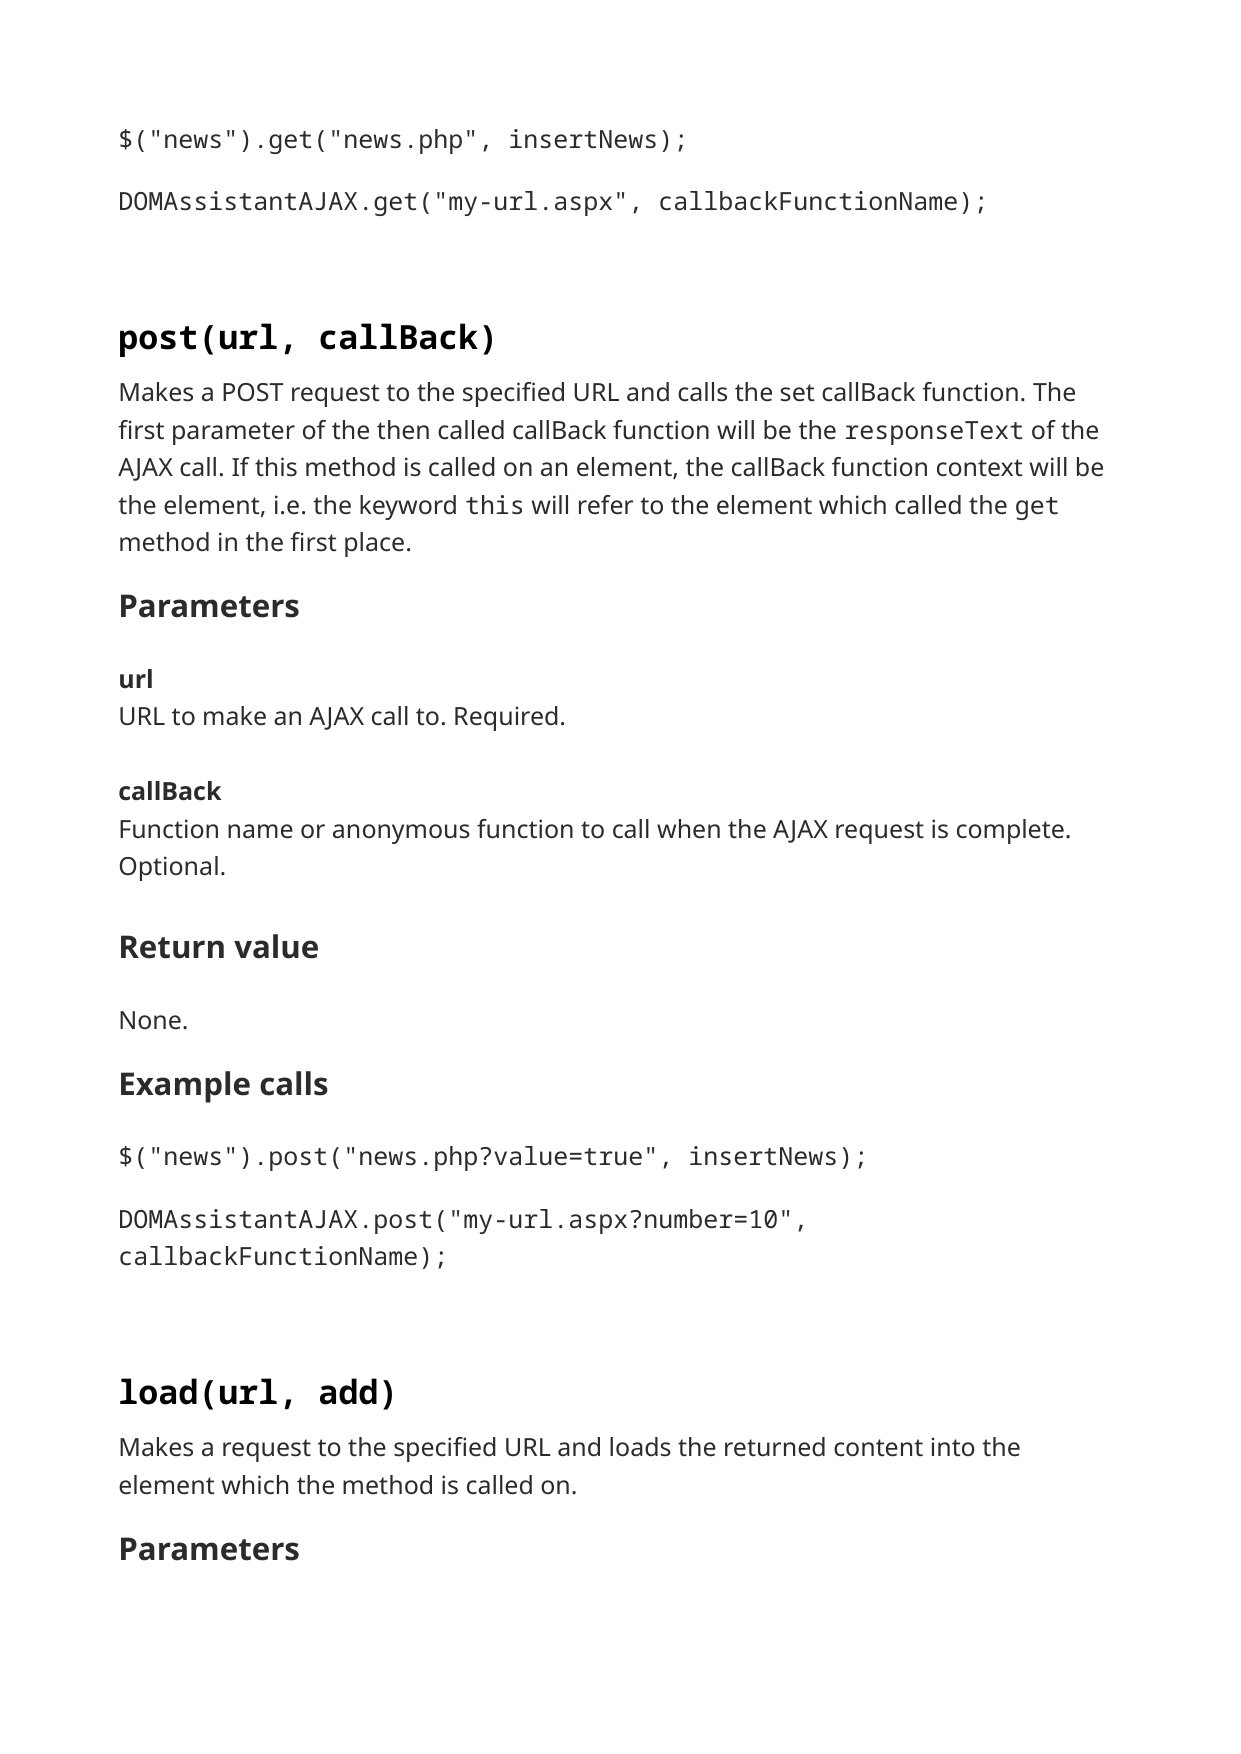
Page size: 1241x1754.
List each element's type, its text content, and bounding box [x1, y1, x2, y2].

text Parameters [118, 584, 1122, 627]
subtitle post(url, callBack) [118, 268, 1122, 359]
text DOMAssistantAJAX.post("my-url.aspx?number=10", callbackFunctionName); [118, 1198, 1122, 1273]
text callBack [118, 733, 1122, 808]
subtitle load(url, add) [118, 1323, 1122, 1414]
text Makes a POST request to the specified URL and calls the set callBack function. The first parameter of the then called callBack function will be the responseText of the AJAX call. If this method is called on an element, the callBack function context will be the element, i.e. the keyword this will refer to the element which called the get method in the first place. [118, 371, 1122, 559]
text Function name or anonymous function to call when the AJAX request is complete. Optional. [118, 808, 1122, 883]
text Parameters [118, 1526, 1122, 1569]
text URL to make an AJAX call to. Required. [118, 695, 1122, 733]
text Makes a request to the specified URL and loads the returned content into the element which the method is called on. [118, 1426, 1122, 1501]
text Return value [118, 883, 1122, 968]
text DOMAssistantAJAX.get("my-url.aspx", callbackFunctionName); [118, 181, 1122, 218]
text Example calls [118, 1062, 1122, 1104]
text None. [118, 999, 1122, 1037]
text $("news").post("news.php?value=true", insertNews); [118, 1136, 1122, 1173]
text url [118, 658, 1122, 695]
text $("news").get("news.php", insertNews); [118, 118, 1122, 156]
